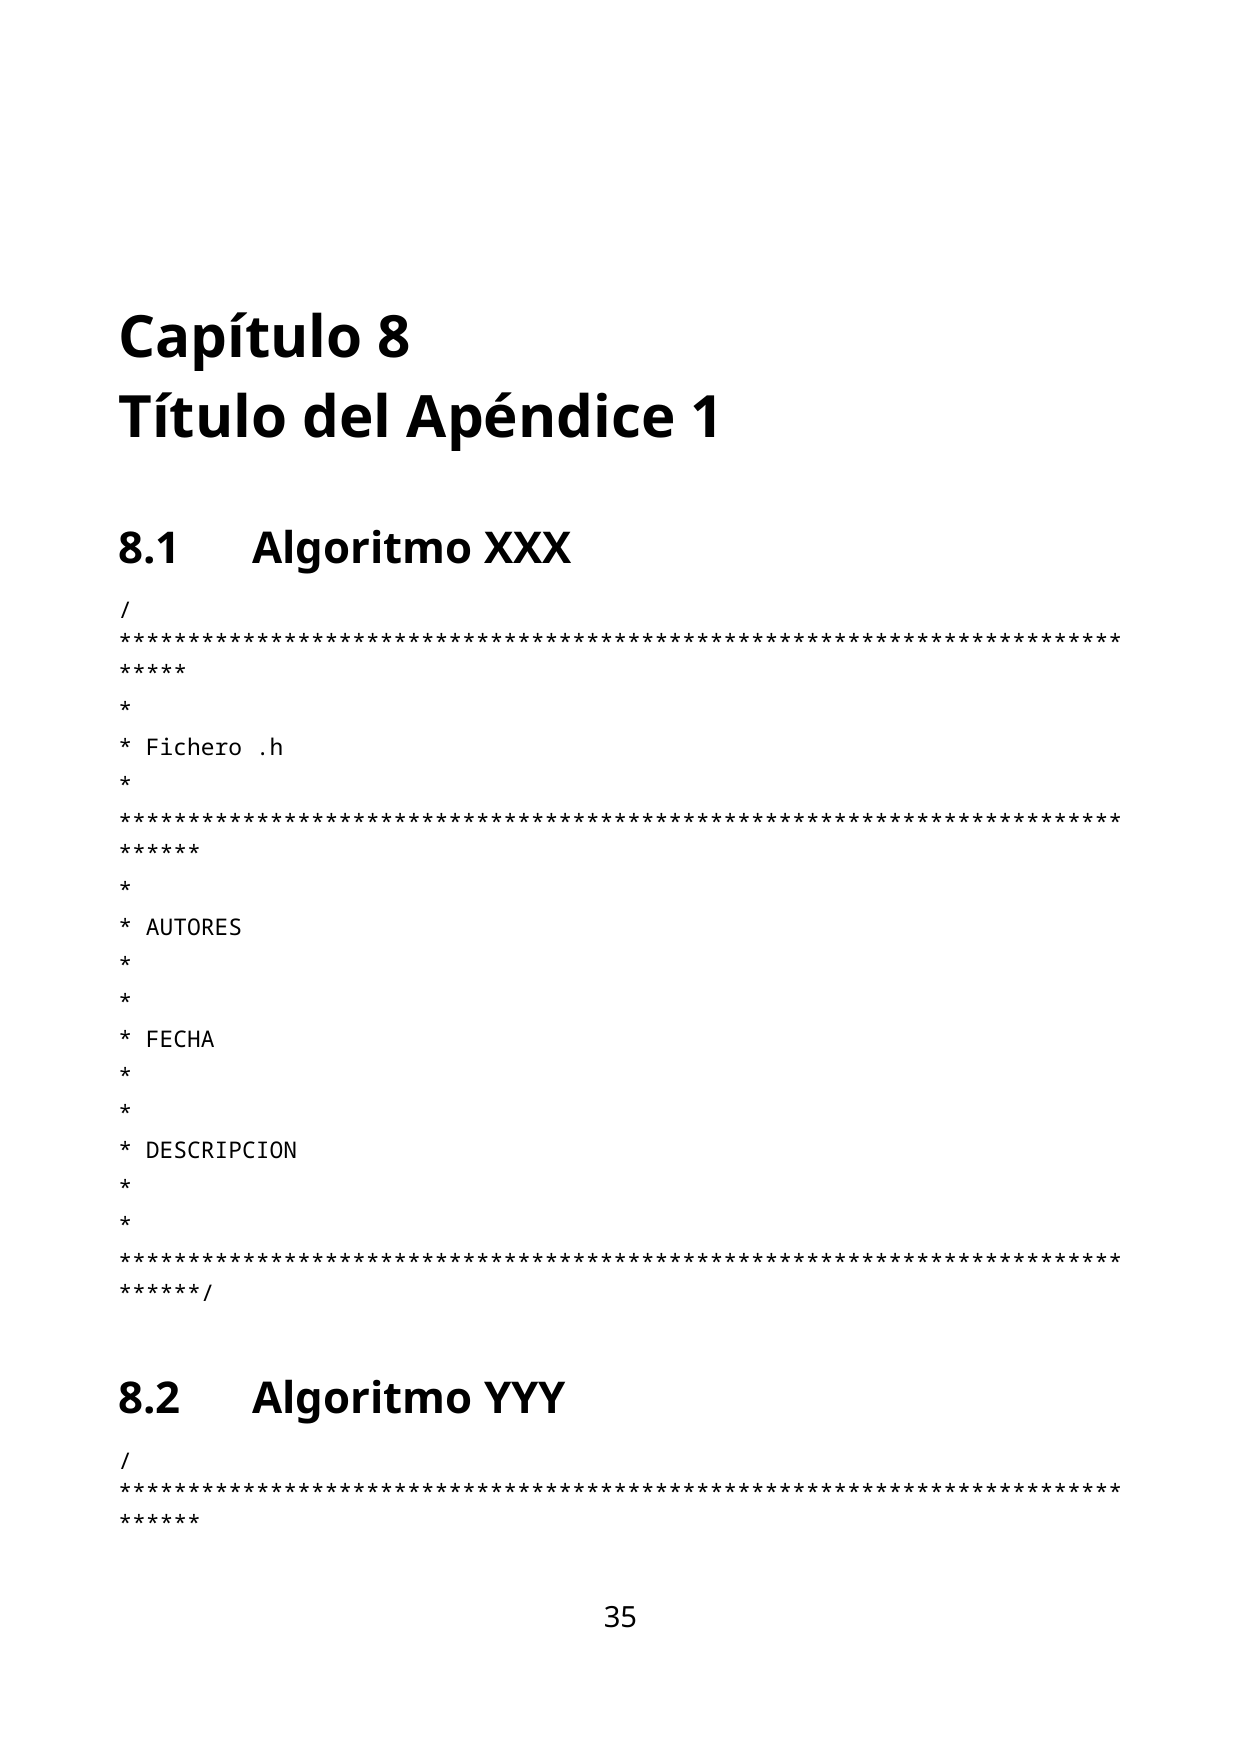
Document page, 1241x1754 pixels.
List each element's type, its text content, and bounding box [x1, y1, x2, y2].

subtitle Algoritmo XXX [118, 516, 1122, 576]
text * DESCRIPCION [118, 1134, 1122, 1166]
text ******************************************************************************* [118, 806, 1122, 868]
text /****************************************************************************** [118, 594, 1122, 688]
text * [118, 1097, 1122, 1128]
text * [118, 1172, 1122, 1203]
text * [118, 874, 1122, 905]
text * [118, 768, 1122, 800]
text * [118, 694, 1122, 725]
text * Fichero .h [118, 731, 1122, 763]
text * [118, 1060, 1122, 1091]
text * [118, 948, 1122, 980]
subtitle Algoritmo YYY [118, 1367, 1122, 1426]
text * FECHA [118, 1023, 1122, 1054]
text /******************************************************************************* [118, 1444, 1122, 1538]
text * [118, 1209, 1122, 1240]
subtitle Título del Apéndice 1 [118, 295, 1122, 454]
text *******************************************************************************/ [118, 1246, 1122, 1308]
text * [118, 986, 1122, 1017]
text * AUTORES [118, 911, 1122, 943]
